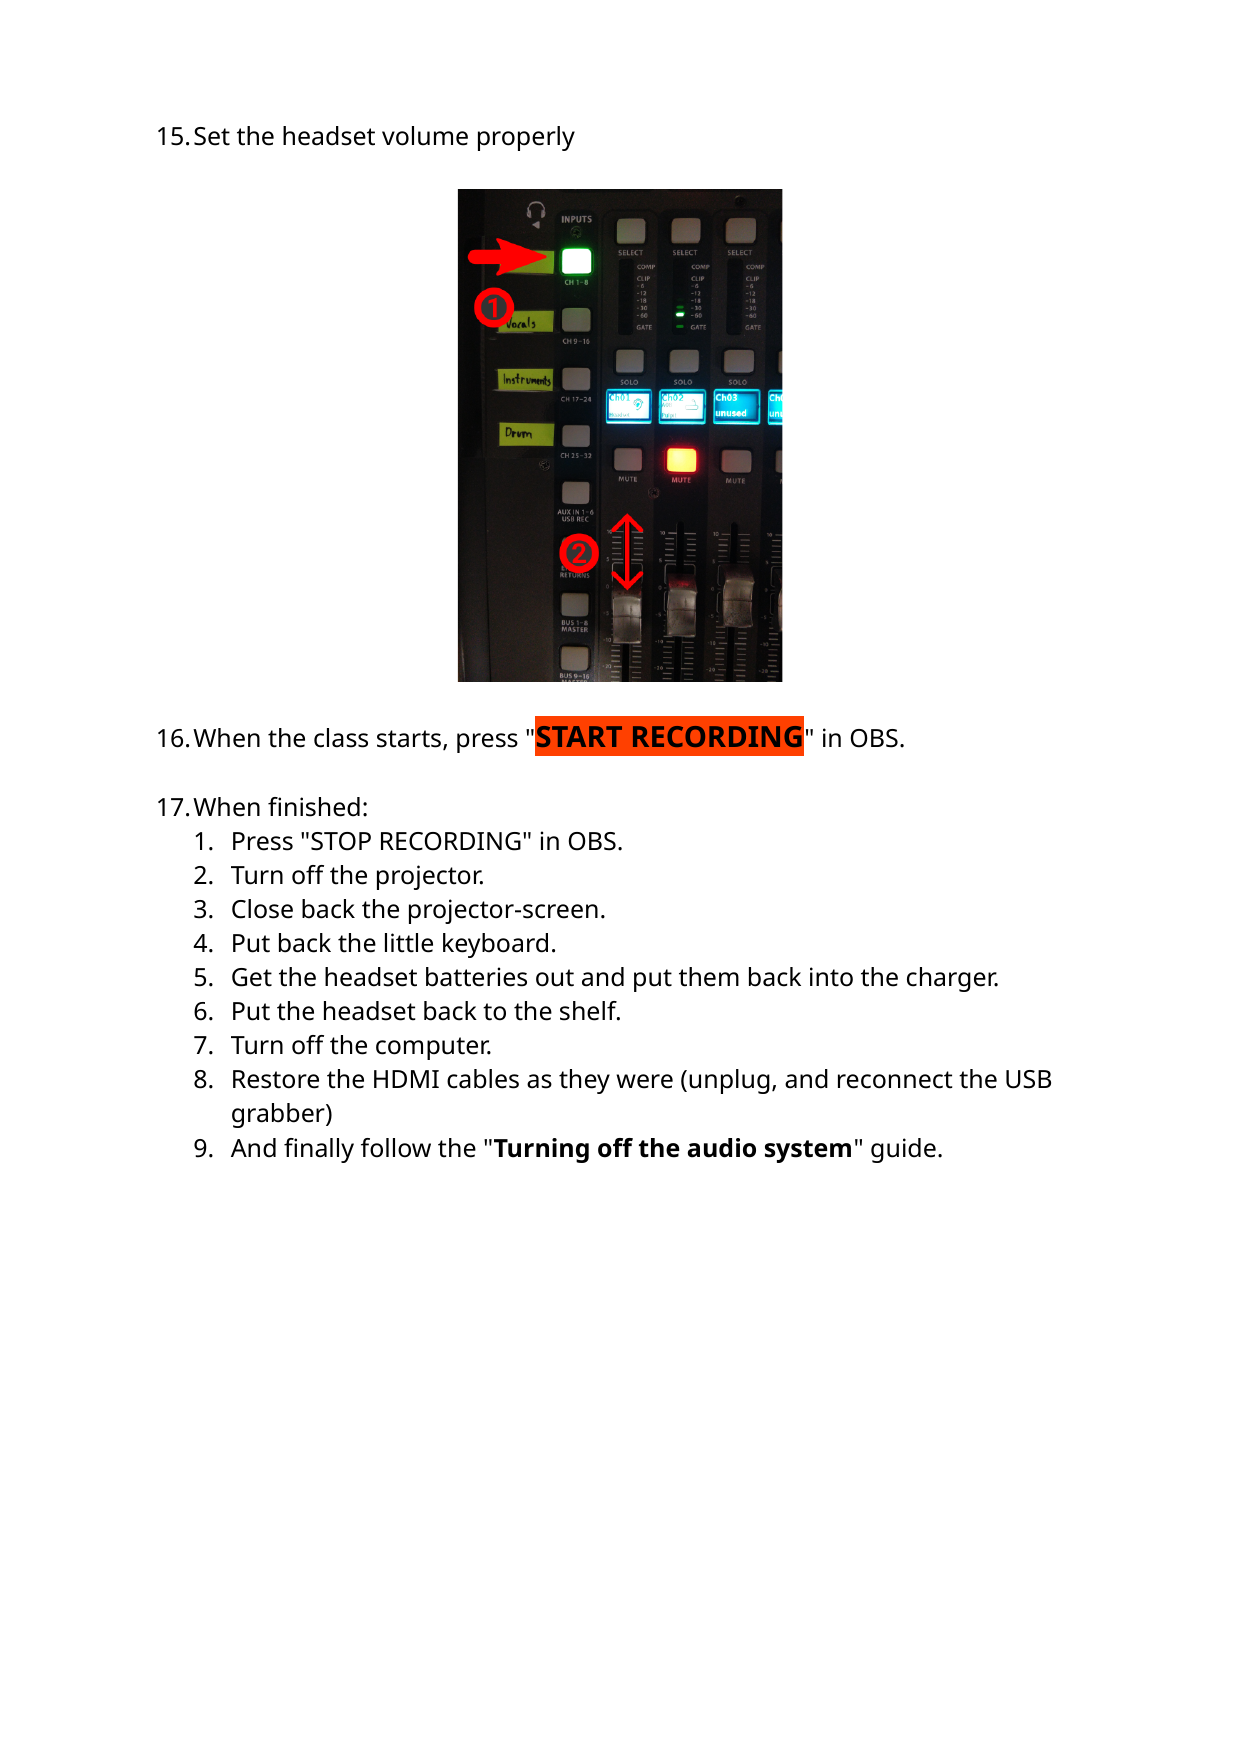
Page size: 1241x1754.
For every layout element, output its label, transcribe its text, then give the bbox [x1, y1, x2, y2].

list Set the headset volume properly [156, 118, 1122, 186]
list When the class starts, press "START RECORDING" in OBS. [156, 716, 1122, 789]
list Get the headset batteries out and put them back into the charger. [193, 960, 1122, 994]
list Turn off the projector. [193, 858, 1122, 892]
list When finished: [156, 789, 1122, 824]
list Put back the little keyboard. [193, 926, 1122, 960]
list Turn off the computer. [193, 1028, 1122, 1062]
list And finally follow the "Turning off the audio system" guide. [193, 1130, 1122, 1164]
list Press "STOP RECORDING" in OBS. [193, 824, 1122, 858]
picture [457, 189, 783, 682]
picture [769, 395, 783, 418]
list Restore the HDMI cables as they were (unplug, and reconnect the USB grabber) [193, 1062, 1122, 1130]
list Close back the projector-screen. [193, 892, 1122, 926]
list Put the headset back to the shelf. [193, 994, 1122, 1028]
